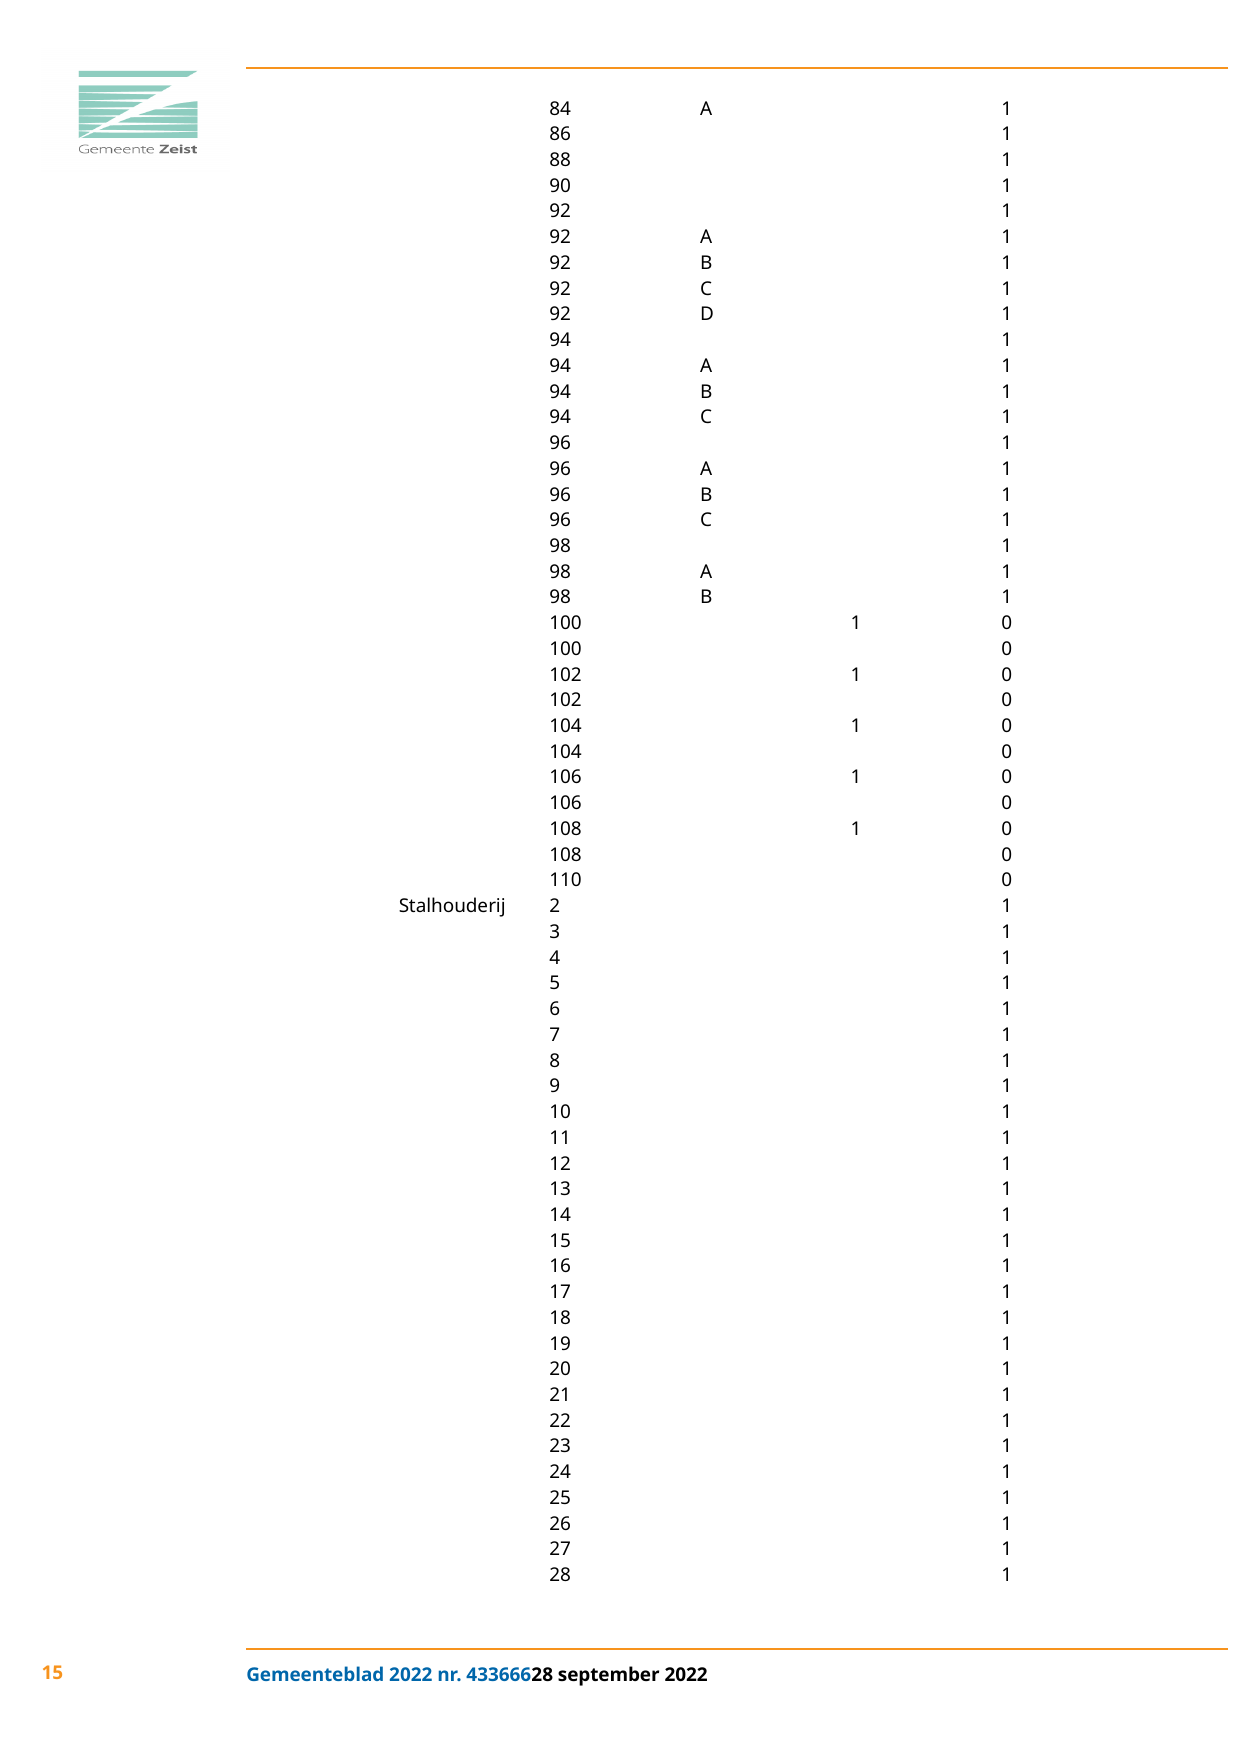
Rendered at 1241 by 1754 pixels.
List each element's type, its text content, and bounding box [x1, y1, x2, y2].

table_cell 110 [549, 867, 700, 892]
table_cell [399, 1073, 549, 1098]
table_cell 94 [549, 352, 700, 378]
table_cell 104 [549, 738, 700, 764]
table_cell 1 [1001, 1175, 1152, 1201]
table_cell 13 [549, 1175, 700, 1201]
table_cell [700, 1304, 850, 1330]
table_cell [248, 1278, 398, 1304]
table_cell [399, 995, 549, 1021]
table_cell C [700, 275, 850, 301]
table_cell [700, 1381, 850, 1407]
table_cell 92 [549, 301, 700, 326]
table_cell [700, 1278, 850, 1304]
table_cell [850, 146, 1001, 172]
table_cell [248, 1484, 398, 1510]
table_cell 1 [1001, 378, 1152, 403]
table_cell [700, 1227, 850, 1253]
table_cell 26 [549, 1510, 700, 1536]
table_cell 1 [1001, 1407, 1152, 1433]
table_cell 1 [1001, 275, 1152, 301]
table_cell [850, 352, 1001, 378]
table_cell [248, 584, 398, 609]
table_cell 1 [1001, 532, 1152, 558]
table_cell [248, 841, 398, 867]
table_cell 27 [549, 1536, 700, 1561]
table_cell 1 [1001, 224, 1152, 249]
table_cell 92 [549, 249, 700, 275]
table_cell 92 [549, 275, 700, 301]
table_cell A [700, 352, 850, 378]
table_cell [850, 172, 1001, 198]
table_cell A [700, 455, 850, 481]
table_cell 18 [549, 1304, 700, 1330]
table_cell 23 [549, 1433, 700, 1458]
table_cell [700, 790, 850, 815]
table_cell 1 [1001, 918, 1152, 944]
table_cell [399, 712, 549, 738]
table_cell [248, 481, 398, 506]
table_cell [248, 121, 398, 146]
table_cell [700, 172, 850, 198]
table_cell [399, 95, 549, 121]
table_cell [700, 1510, 850, 1536]
table_cell [399, 1459, 549, 1484]
table_cell 8 [549, 1047, 700, 1072]
table_cell [700, 1098, 850, 1124]
table_cell [700, 1356, 850, 1381]
table_cell 88 [549, 146, 700, 172]
table_cell [399, 661, 549, 687]
table_cell [399, 584, 549, 609]
table_cell 96 [549, 481, 700, 506]
table_cell [850, 1304, 1001, 1330]
table_cell 1 [1001, 1330, 1152, 1356]
table_cell [850, 326, 1001, 352]
table_cell [248, 1150, 398, 1175]
table_cell [248, 687, 398, 712]
table_cell [399, 146, 549, 172]
table_cell [399, 738, 549, 764]
table_cell 25 [549, 1484, 700, 1510]
table_cell 1 [1001, 481, 1152, 506]
table_cell 1 [1001, 1201, 1152, 1227]
table_cell 0 [1001, 867, 1152, 892]
table_cell 98 [549, 532, 700, 558]
table_cell 1 [1001, 1227, 1152, 1253]
table_cell 1 [1001, 352, 1152, 378]
table_cell 1 [1001, 1021, 1152, 1047]
table_cell [850, 1330, 1001, 1356]
table_cell [399, 378, 549, 403]
table_cell 11 [549, 1124, 700, 1150]
table_cell 14 [549, 1201, 700, 1227]
table_cell [850, 841, 1001, 867]
table_cell [850, 506, 1001, 532]
table_cell 86 [549, 121, 700, 146]
table_cell [248, 301, 398, 326]
table_cell [399, 1330, 549, 1356]
table_cell 3 [549, 918, 700, 944]
table_cell [248, 1098, 398, 1124]
table_cell [399, 764, 549, 789]
table_cell 98 [549, 558, 700, 584]
table_cell 0 [1001, 841, 1152, 867]
table_cell [248, 95, 398, 121]
table_cell [248, 867, 398, 892]
table_cell [248, 790, 398, 815]
table_cell [850, 1459, 1001, 1484]
table_cell [399, 1407, 549, 1433]
table_cell [700, 198, 850, 223]
table_cell 4 [549, 944, 700, 969]
table_cell [399, 635, 549, 661]
table_cell [850, 1175, 1001, 1201]
table_cell [399, 944, 549, 969]
table_cell 1 [1001, 121, 1152, 146]
table_cell [850, 1433, 1001, 1458]
table_cell [399, 841, 549, 867]
table_cell [248, 1356, 398, 1381]
table_cell 1 [1001, 1510, 1152, 1536]
table_cell A [700, 95, 850, 121]
table_cell [399, 404, 549, 429]
table_cell [248, 738, 398, 764]
table_cell [399, 224, 549, 249]
table_cell 9 [549, 1073, 700, 1098]
table_cell [700, 1253, 850, 1278]
table_cell [248, 970, 398, 995]
table_cell [700, 121, 850, 146]
table_cell [850, 1381, 1001, 1407]
table_cell [850, 481, 1001, 506]
table_cell 90 [549, 172, 700, 198]
table_cell [700, 867, 850, 892]
table_cell [700, 1433, 850, 1458]
table_cell 1 [1001, 429, 1152, 455]
table_cell 1 [1001, 944, 1152, 969]
table_cell [399, 506, 549, 532]
table_cell [700, 841, 850, 867]
table_cell [248, 146, 398, 172]
table_cell 104 [549, 712, 700, 738]
table_cell B [700, 584, 850, 609]
table_cell 17 [549, 1278, 700, 1304]
table_cell C [700, 506, 850, 532]
table_cell [399, 1047, 549, 1072]
table_cell 1 [1001, 995, 1152, 1021]
table_cell 24 [549, 1459, 700, 1484]
table_cell [850, 738, 1001, 764]
table_cell [700, 764, 850, 789]
table_cell [399, 1381, 549, 1407]
table_cell [700, 1150, 850, 1175]
table_cell [700, 609, 850, 635]
table_cell [700, 429, 850, 455]
table_cell 1 [1001, 1536, 1152, 1561]
table_cell 1 [850, 815, 1001, 841]
table_cell [248, 764, 398, 789]
table_cell [850, 1227, 1001, 1253]
table_cell B [700, 481, 850, 506]
table_cell 1 [1001, 1073, 1152, 1098]
table_cell 7 [549, 1021, 700, 1047]
table_cell [248, 1253, 398, 1278]
table_cell [399, 532, 549, 558]
table_cell [248, 1433, 398, 1458]
table_cell [248, 1459, 398, 1484]
table_cell 16 [549, 1253, 700, 1278]
table_cell 84 [549, 95, 700, 121]
table_cell [248, 1073, 398, 1098]
table_cell 0 [1001, 790, 1152, 815]
table_cell 12 [549, 1150, 700, 1175]
table_cell [248, 1124, 398, 1150]
table_cell [399, 1098, 549, 1124]
table_cell 21 [549, 1381, 700, 1407]
table_cell 19 [549, 1330, 700, 1356]
table_cell [399, 1201, 549, 1227]
table_cell 28 [549, 1561, 700, 1587]
table_cell [248, 404, 398, 429]
table_cell [850, 429, 1001, 455]
table_cell 22 [549, 1407, 700, 1433]
table_cell [399, 609, 549, 635]
table_cell 0 [1001, 635, 1152, 661]
table_cell 1 [1001, 1356, 1152, 1381]
table_cell [399, 326, 549, 352]
table_cell [399, 172, 549, 198]
table_cell [248, 172, 398, 198]
table_cell [700, 1536, 850, 1561]
table_cell 100 [549, 635, 700, 661]
table_cell B [700, 378, 850, 403]
table_cell [850, 995, 1001, 1021]
table_cell [850, 1047, 1001, 1072]
table_cell [399, 1510, 549, 1536]
table_cell [850, 301, 1001, 326]
table_cell [850, 1278, 1001, 1304]
table_cell [850, 1150, 1001, 1175]
table_cell 1 [1001, 1150, 1152, 1175]
table_cell 1 [1001, 326, 1152, 352]
table_cell [399, 687, 549, 712]
table_cell [700, 995, 850, 1021]
table_cell [248, 455, 398, 481]
table_cell [248, 1510, 398, 1536]
table_cell 1 [1001, 1459, 1152, 1484]
table_cell 96 [549, 429, 700, 455]
table_cell [850, 893, 1001, 918]
table_cell [399, 970, 549, 995]
table_cell 1 [1001, 1124, 1152, 1150]
table_cell [399, 558, 549, 584]
table_cell [399, 301, 549, 326]
table_cell [700, 532, 850, 558]
table_cell [248, 1407, 398, 1433]
table_cell [248, 506, 398, 532]
table_cell [700, 1201, 850, 1227]
table_cell [399, 1175, 549, 1201]
table_cell [399, 1304, 549, 1330]
table_cell 1 [1001, 1381, 1152, 1407]
table_cell [850, 687, 1001, 712]
table_cell [248, 1175, 398, 1201]
table_cell [399, 790, 549, 815]
table_cell 15 [549, 1227, 700, 1253]
table_cell [248, 661, 398, 687]
table_cell [850, 970, 1001, 995]
table_cell [850, 455, 1001, 481]
table_cell [248, 1304, 398, 1330]
table_cell [399, 455, 549, 481]
table_cell 2 [549, 893, 700, 918]
table_cell 1 [850, 712, 1001, 738]
table_cell [700, 1073, 850, 1098]
table_cell [850, 404, 1001, 429]
table_cell 98 [549, 584, 700, 609]
table_cell [850, 1407, 1001, 1433]
table_cell 106 [549, 764, 700, 789]
table_cell [850, 224, 1001, 249]
table_cell [700, 1459, 850, 1484]
table_cell [399, 121, 549, 146]
table_cell [248, 378, 398, 403]
table_cell [850, 558, 1001, 584]
table_cell [700, 1484, 850, 1510]
table_cell 1 [1001, 558, 1152, 584]
table_cell [850, 1484, 1001, 1510]
table_cell [399, 1484, 549, 1510]
table_cell [850, 1510, 1001, 1536]
table_cell 10 [549, 1098, 700, 1124]
table_cell [850, 1253, 1001, 1278]
table_cell [399, 1561, 549, 1587]
table_cell 106 [549, 790, 700, 815]
table_cell [850, 249, 1001, 275]
table_cell 108 [549, 841, 700, 867]
table_cell [850, 1124, 1001, 1150]
table_cell [248, 224, 398, 249]
table_cell 20 [549, 1356, 700, 1381]
table_cell 1 [1001, 1278, 1152, 1304]
table_cell [399, 198, 549, 223]
table_cell [850, 790, 1001, 815]
picture [41, 47, 231, 172]
table_cell [700, 712, 850, 738]
table_cell 1 [1001, 301, 1152, 326]
table_cell [399, 1227, 549, 1253]
table_cell [850, 1098, 1001, 1124]
table_cell [850, 584, 1001, 609]
table_cell B [700, 249, 850, 275]
table_cell [700, 1047, 850, 1072]
table_cell 0 [1001, 712, 1152, 738]
table_cell [248, 712, 398, 738]
table_cell 1 [1001, 1047, 1152, 1072]
table_cell [700, 1175, 850, 1201]
table_cell 1 [1001, 146, 1152, 172]
table_cell 102 [549, 687, 700, 712]
table_cell 1 [1001, 198, 1152, 223]
table_cell [700, 944, 850, 969]
table_cell [248, 1021, 398, 1047]
table_cell 1 [1001, 1561, 1152, 1587]
table_cell [700, 1407, 850, 1433]
table_cell [248, 1381, 398, 1407]
table_cell [248, 815, 398, 841]
table_cell 1 [1001, 249, 1152, 275]
table_cell 1 [1001, 1253, 1152, 1278]
table_cell [248, 275, 398, 301]
table_cell [248, 198, 398, 223]
table_cell [248, 918, 398, 944]
table_cell [248, 558, 398, 584]
table_cell [700, 635, 850, 661]
table_cell [700, 815, 850, 841]
table_cell [399, 1021, 549, 1047]
table_cell [850, 867, 1001, 892]
table_cell [850, 1201, 1001, 1227]
table_cell [248, 635, 398, 661]
table_cell [248, 1561, 398, 1587]
table_cell 92 [549, 198, 700, 223]
table_cell 100 [549, 609, 700, 635]
table_cell [850, 1536, 1001, 1561]
table_cell [700, 661, 850, 687]
table_cell A [700, 224, 850, 249]
table_cell [248, 1536, 398, 1561]
table_cell 1 [1001, 1304, 1152, 1330]
table_cell [700, 918, 850, 944]
table_cell 1 [850, 609, 1001, 635]
table_cell 0 [1001, 609, 1152, 635]
table_cell [248, 609, 398, 635]
table_cell [850, 1356, 1001, 1381]
table_cell [399, 1253, 549, 1278]
table_cell [248, 1227, 398, 1253]
table_cell 96 [549, 455, 700, 481]
table_cell [850, 95, 1001, 121]
table_cell [399, 429, 549, 455]
table_cell [700, 1561, 850, 1587]
table_cell 5 [549, 970, 700, 995]
table_cell [700, 1330, 850, 1356]
table_cell 96 [549, 506, 700, 532]
table_cell 0 [1001, 661, 1152, 687]
table_cell Stalhouderij [399, 893, 549, 918]
table_cell [399, 249, 549, 275]
table_cell [248, 352, 398, 378]
table_cell 1 [1001, 584, 1152, 609]
table_cell 1 [1001, 1098, 1152, 1124]
table_cell [850, 1021, 1001, 1047]
table_cell [248, 532, 398, 558]
table_cell [248, 326, 398, 352]
table_cell [248, 944, 398, 969]
table_cell [248, 1330, 398, 1356]
table_cell 1 [850, 661, 1001, 687]
table_cell [700, 326, 850, 352]
table_cell 1 [850, 764, 1001, 789]
table_cell [248, 249, 398, 275]
table_cell [850, 275, 1001, 301]
table_cell [399, 918, 549, 944]
table_cell 108 [549, 815, 700, 841]
table_cell 102 [549, 661, 700, 687]
table_cell 1 [1001, 1484, 1152, 1510]
table_cell 1 [1001, 404, 1152, 429]
table_cell 0 [1001, 815, 1152, 841]
table_cell [399, 481, 549, 506]
table_cell [399, 1124, 549, 1150]
table_cell [700, 738, 850, 764]
table_cell [850, 198, 1001, 223]
table_cell [248, 429, 398, 455]
table_cell [399, 1536, 549, 1561]
table_cell [850, 532, 1001, 558]
table_cell [850, 944, 1001, 969]
table_cell [248, 995, 398, 1021]
table_cell [700, 1124, 850, 1150]
table_cell [399, 867, 549, 892]
table_cell 94 [549, 378, 700, 403]
table_cell [700, 146, 850, 172]
table_cell [248, 1047, 398, 1072]
table_cell 6 [549, 995, 700, 1021]
table_cell 0 [1001, 687, 1152, 712]
table_cell 0 [1001, 738, 1152, 764]
table_cell [399, 1278, 549, 1304]
table_cell [399, 352, 549, 378]
table_cell [399, 1433, 549, 1458]
table_cell [850, 1561, 1001, 1587]
table_cell C [700, 404, 850, 429]
table_cell 1 [1001, 1433, 1152, 1458]
table_cell [850, 378, 1001, 403]
table_cell 1 [1001, 893, 1152, 918]
table_cell 1 [1001, 172, 1152, 198]
table_cell [399, 815, 549, 841]
table_cell [850, 1073, 1001, 1098]
table_cell [700, 1021, 850, 1047]
table_cell [399, 1150, 549, 1175]
table_cell [850, 918, 1001, 944]
table_cell 0 [1001, 764, 1152, 789]
table_cell [700, 687, 850, 712]
table_cell [399, 275, 549, 301]
table_cell D [700, 301, 850, 326]
table_cell 94 [549, 404, 700, 429]
table_cell 94 [549, 326, 700, 352]
table_cell [399, 1356, 549, 1381]
table_cell [248, 1201, 398, 1227]
table_cell A [700, 558, 850, 584]
table_cell 1 [1001, 95, 1152, 121]
table_cell 1 [1001, 455, 1152, 481]
table_cell 1 [1001, 506, 1152, 532]
table_cell [850, 635, 1001, 661]
table_cell 92 [549, 224, 700, 249]
table_cell 1 [1001, 970, 1152, 995]
table_cell [700, 893, 850, 918]
table_cell [248, 893, 398, 918]
table_cell [700, 970, 850, 995]
table_cell [850, 121, 1001, 146]
